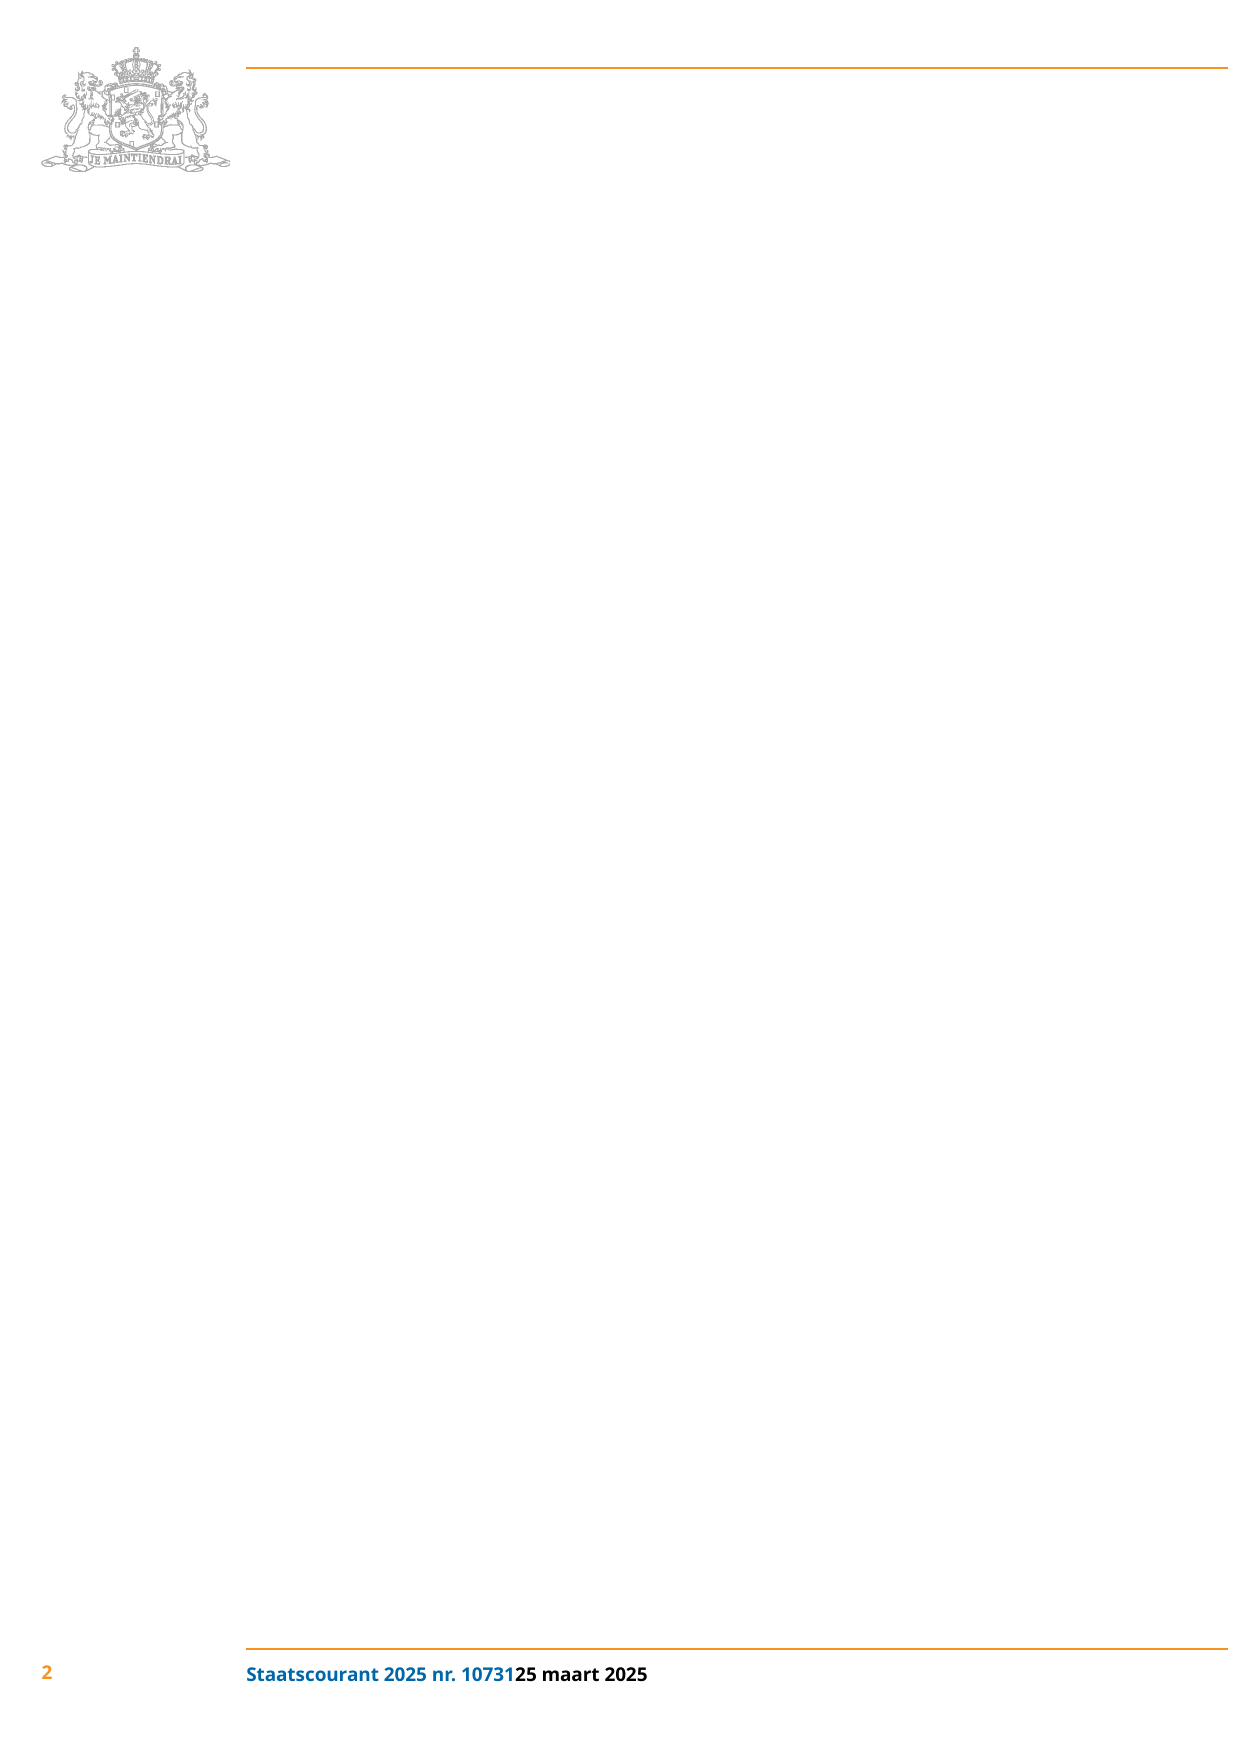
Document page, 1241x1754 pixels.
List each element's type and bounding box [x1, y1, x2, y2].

picture [41, 47, 231, 172]
